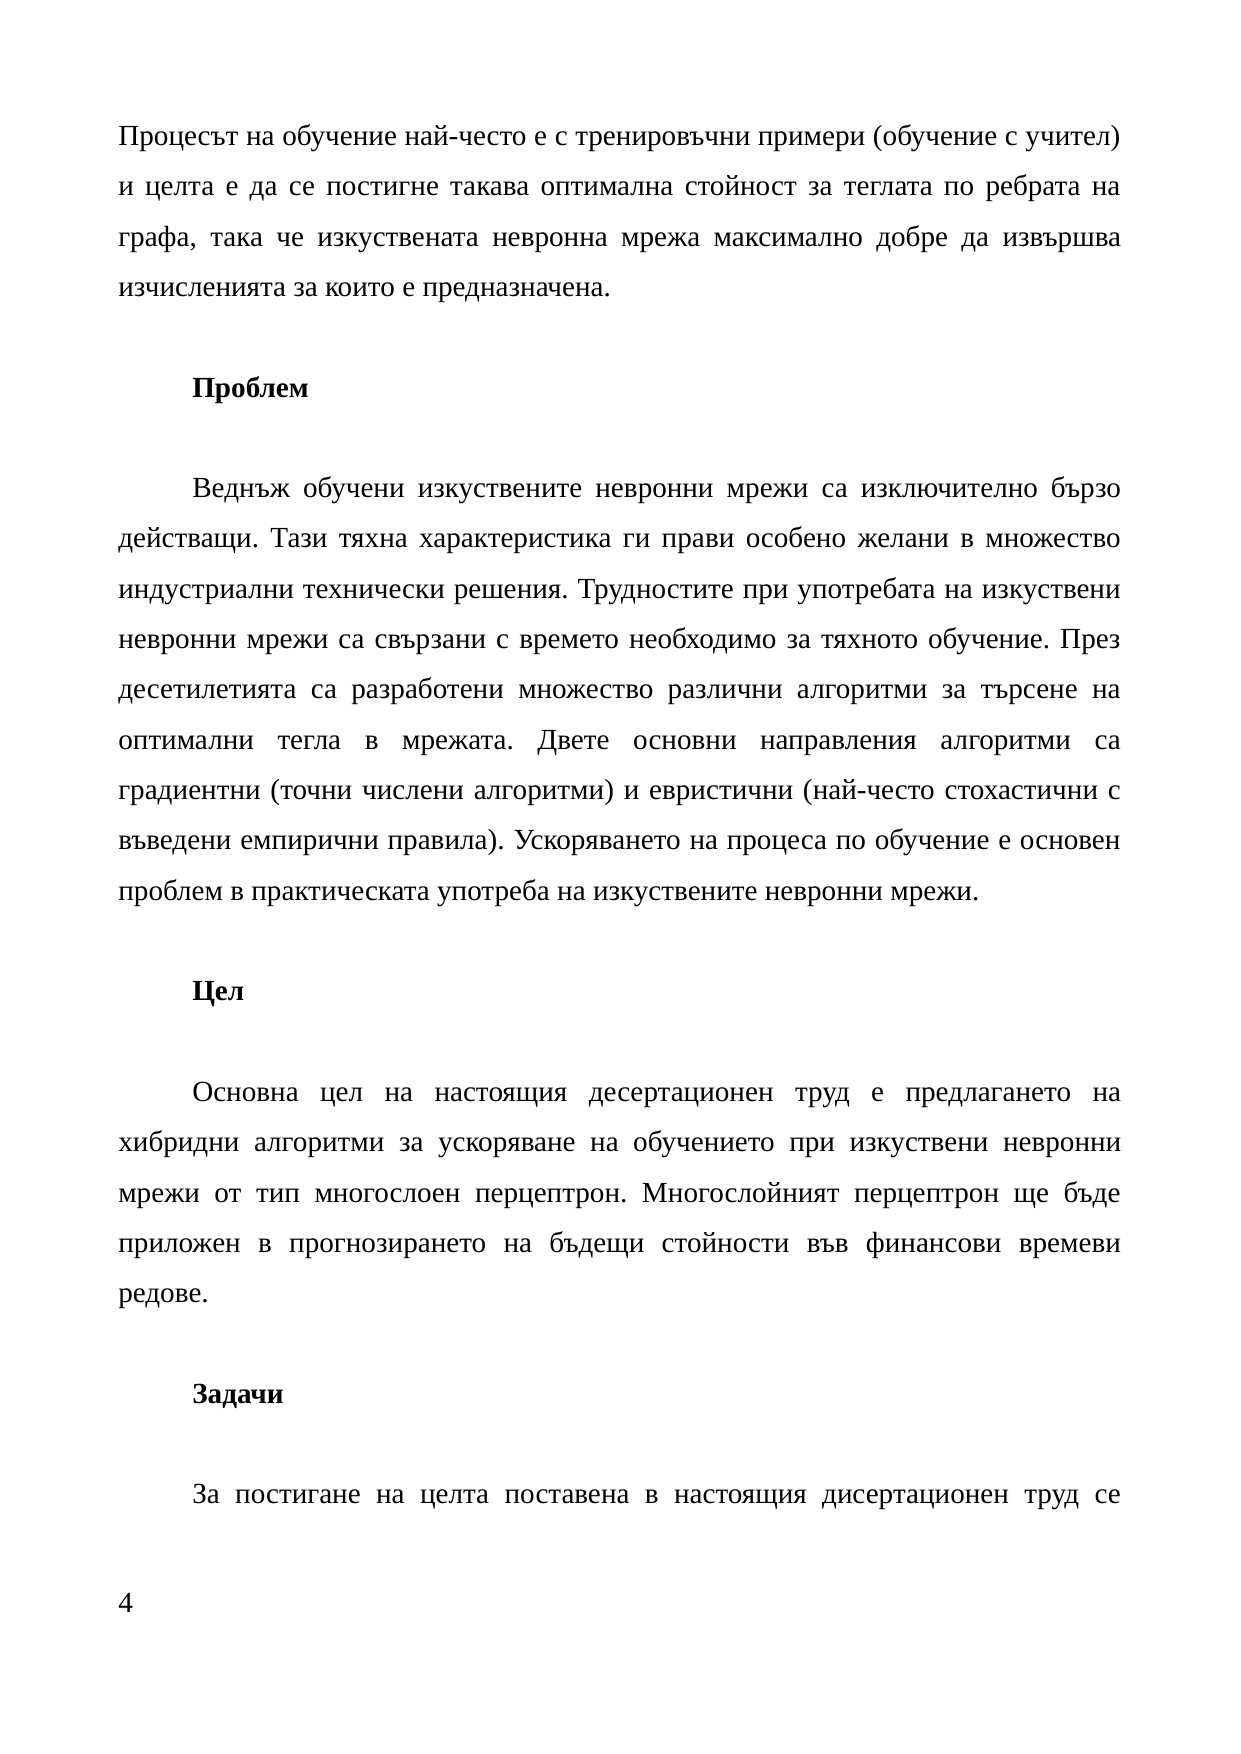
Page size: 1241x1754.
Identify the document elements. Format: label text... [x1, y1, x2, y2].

text Задачи [118, 1376, 1122, 1409]
text За постигане на целта поставена в настоящия дисертационен труд се [118, 1477, 1122, 1510]
text Основна цел на настоящия десертационен труд е предлагането на хибридни алгоритми за ускоряване на обучението при изкуствени невронни мрежи от тип многослоен перцептрон. Многослойният перцептрон ще бъде приложен в прогнозирането на бъдещи стойности във финансови времеви редове. [118, 1074, 1122, 1309]
text Процесът на обучение най-често е с тренировъчни примери (обучение с учител) и целта е да се постигне такава оптимална стойност за теглата по ребрата на графа, така че изкуствената невронна мрежа максимално добре да извършва изчисленията за които е предназначена. [118, 118, 1122, 303]
text Проблем [118, 370, 1122, 403]
text Цел [118, 973, 1122, 1007]
text Веднъж обучени изкуствените невронни мрежи са изключително бързо действащи. Тази тяхна характеристика ги прави особено желани в множество индустриални технически решения. Трудностите при употребата на изкуствени невронни мрежи са свързани с времето необходимо за тяхното обучение. През десетилетията са разработени множество различни алгоритми за търсене на оптимални тегла в мрежата. Двете основни направления алгоритми са градиентни (точни числени алгоритми) и евристични (най-често стохастични с въведени емпирични правила). Ускоряването на процеса по обучение е основен проблем в практическата употреба на изкуствените невронни мрежи. [118, 470, 1122, 906]
